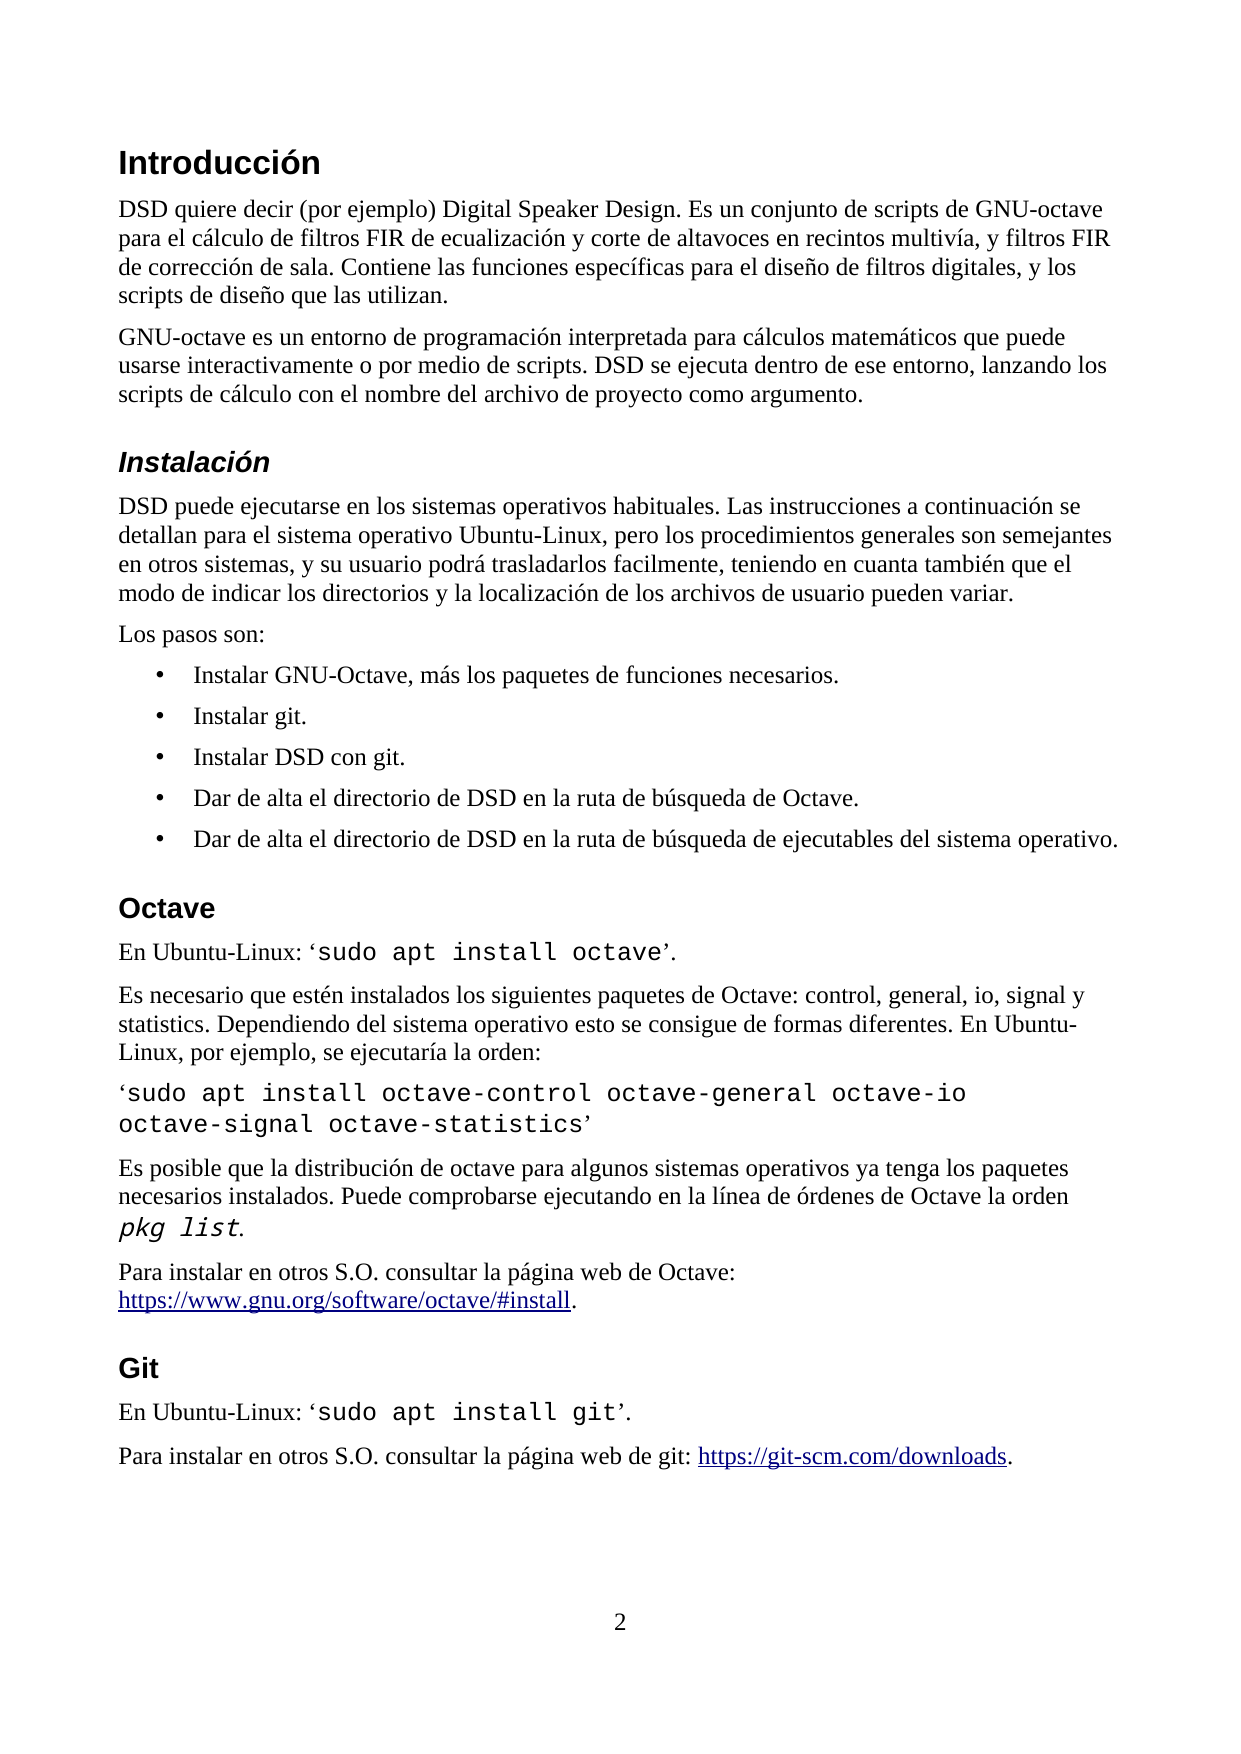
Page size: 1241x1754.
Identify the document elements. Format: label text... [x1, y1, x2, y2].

text Para instalar en otros S.O. consultar la página web de Octave: https://www.gnu.org/software/octave/#install. [118, 1257, 1122, 1314]
list Instalar DSD con git. [156, 742, 1122, 771]
subtitle Git [118, 1351, 1122, 1385]
text Para instalar en otros S.O. consultar la página web de git: https://git-scm.com/downloads. [118, 1441, 1122, 1469]
text DSD puede ejecutarse en los sistemas operativos habituales. Las instrucciones a continuación se detallan para el sistema operativo Ubuntu-Linux, pero los procedimientos generales son semejantes en otros sistemas, y su usuario podrá trasladarlos facilmente, teniendo en cuanta también que el modo de indicar los directorios y la localización de los archivos de usuario pueden variar. [118, 491, 1122, 606]
text En Ubuntu-Linux: ‘sudo apt install git’. [118, 1397, 1122, 1428]
text Los pasos son: [118, 619, 1122, 647]
text Es necesario que estén instalados los siguientes paquetes de Octave: control, general, io, signal y statistics. Dependiendo del sistema operativo esto se consigue de formas diferentes. En Ubuntu-Linux, por ejemplo, se ejecutaría la orden: [118, 980, 1122, 1066]
text Es posible que la distribución de octave para algunos sistemas operativos ya tenga los paquetes necesarios instalados. Puede comprobarse ejecutando en la línea de órdenes de Octave la orden pkg list. [118, 1153, 1122, 1244]
text DSD quiere decir (por ejemplo) Digital Speaker Design. Es un conjunto de scripts de GNU-octave para el cálculo de filtros FIR de ecualización y corte de altavoces en recintos multivía, y filtros FIR de corrección de sala. Contiene las funciones específicas para el diseño de filtros digitales, y los scripts de diseño que las utilizan. [118, 194, 1122, 309]
subtitle Octave [118, 891, 1122, 924]
text GNU-octave es un entorno de programación interpretada para cálculos matemáticos que puede usarse interactivamente o por medio de scripts. DSD se ejecuta dentro de ese entorno, lanzando los scripts de cálculo con el nombre del archivo de proyecto como argumento. [118, 322, 1122, 408]
subtitle Introducción [118, 143, 1122, 182]
subtitle Instalación [118, 445, 1122, 479]
text En Ubuntu-Linux: ‘sudo apt install octave’. [118, 937, 1122, 967]
list Instalar git. [156, 701, 1122, 730]
list Dar de alta el directorio de DSD en la ruta de búsqueda de ejecutables del sistema operativo. [156, 824, 1122, 853]
list Dar de alta el directorio de DSD en la ruta de búsqueda de Octave. [156, 783, 1122, 812]
list Instalar GNU-Octave, más los paquetes de funciones necesarios. [156, 660, 1122, 689]
text ‘sudo apt install octave‑control octave‑general octave‑io octave‑signal octave‑statistics’ [118, 1078, 1122, 1140]
